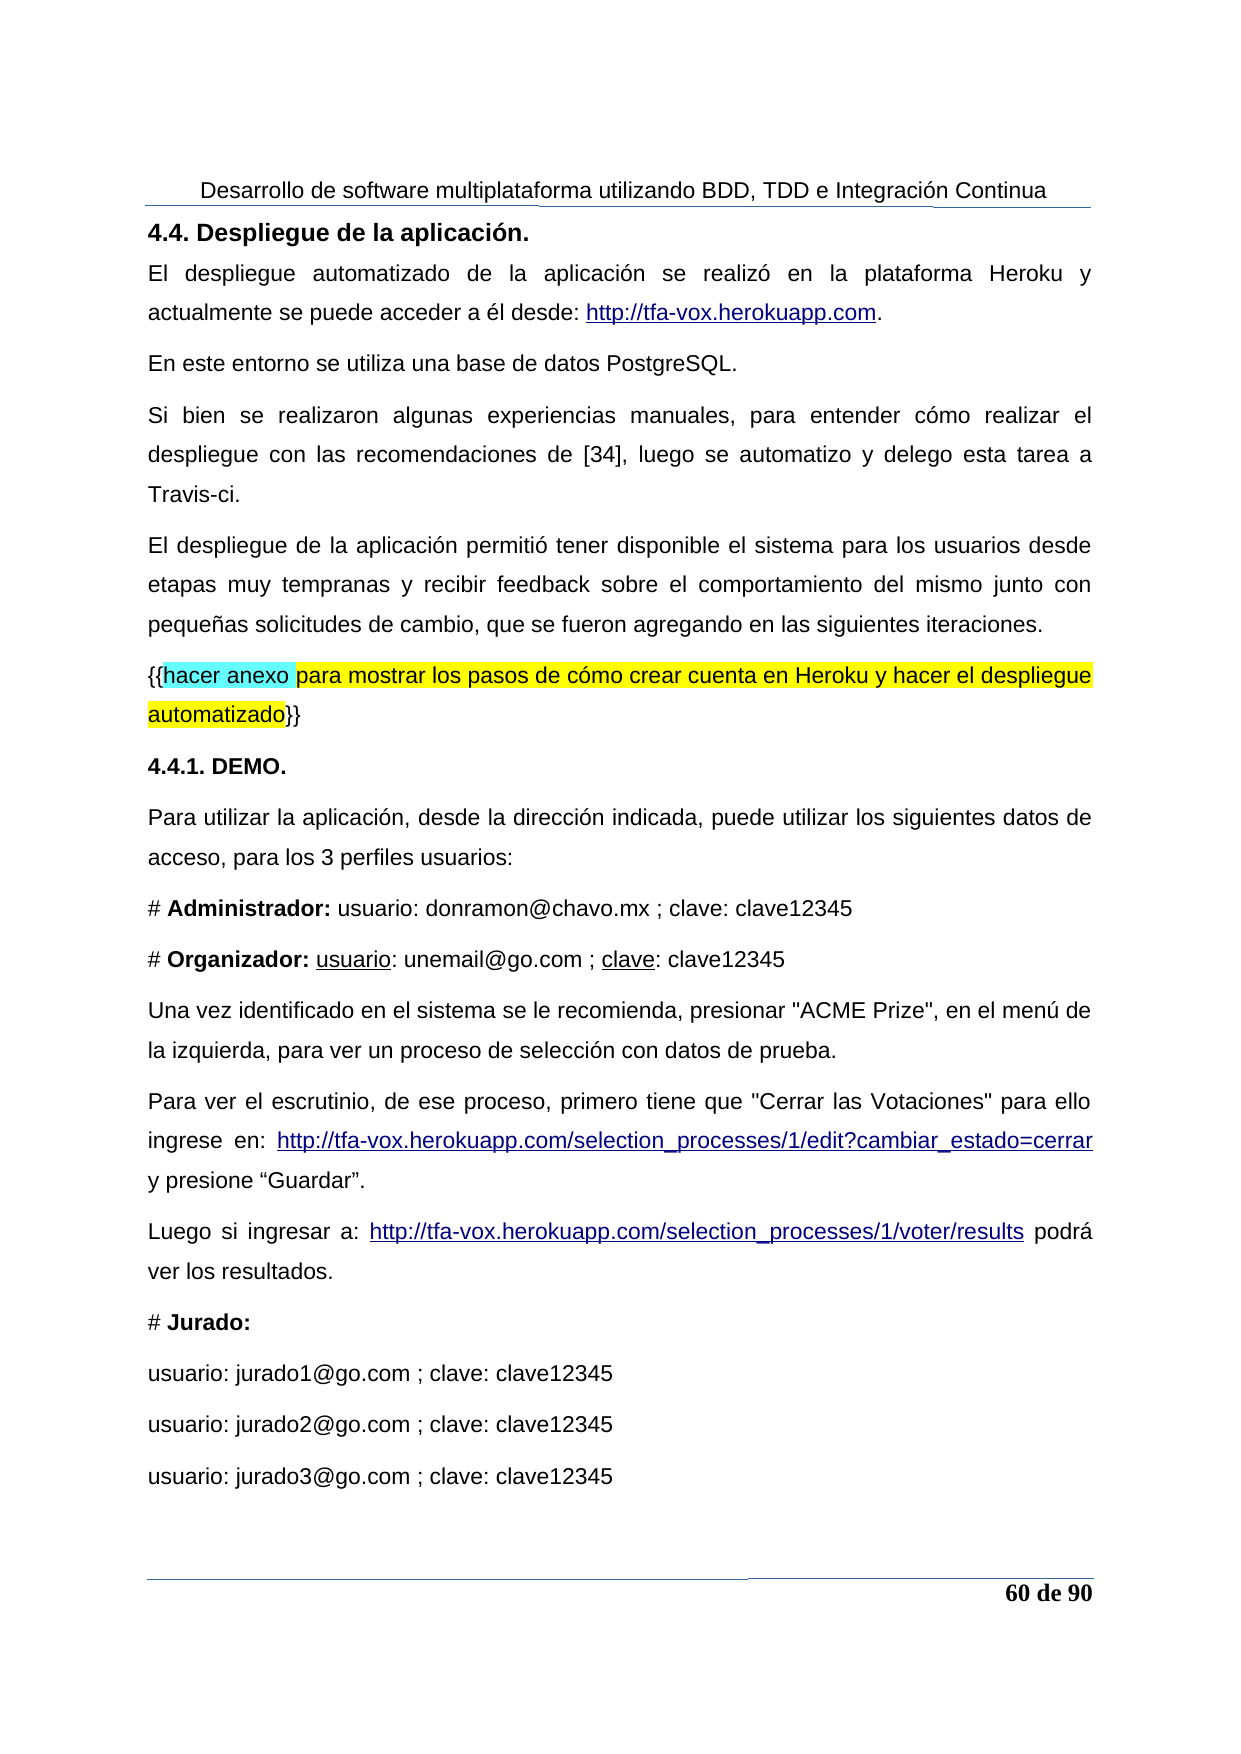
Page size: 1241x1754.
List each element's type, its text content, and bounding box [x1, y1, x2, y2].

text Una vez identificado en el sistema se le recomienda, presionar "ACME Prize", en el menú de la izquierda, para ver un proceso de selección con datos de prueba. [148, 997, 1093, 1063]
text # Organizador: usuario: unemail@go.com ; clave: clave12345 [148, 946, 1093, 972]
text 4.4.1. DEMO. [148, 753, 1093, 779]
text El despliegue automatizado de la aplicación se realizó en la plataforma Heroku y actualmente se puede acceder a él desde: http://tfa-vox.herokuapp.com. [148, 259, 1093, 325]
text usuario: jurado1@go.com ; clave: clave12345 [148, 1360, 1093, 1386]
text # Jurado: [148, 1309, 1093, 1335]
text Luego si ingresar a: http://tfa-vox.herokuapp.com/selection_processes/1/voter/results podrá ver los resultados. [148, 1218, 1093, 1284]
text El despliegue de la aplicación permitió tener disponible el sistema para los usuarios desde etapas muy tempranas y recibir feedback sobre el comportamiento del mismo junto con pequeñas solicitudes de cambio, que se fueron agregando en las siguientes iteraciones. [148, 532, 1093, 637]
text usuario: jurado2@go.com ; clave: clave12345 [148, 1411, 1093, 1438]
text {{hacer anexo para mostrar los pasos de cómo crear cuenta en Heroku y hacer el despliegue automatizado}} [148, 662, 1093, 728]
text # Administrador: usuario: donramon@chavo.mx ; clave: clave12345 [148, 895, 1093, 921]
text Para ver el escrutinio, de ese proceso, primero tiene que "Cerrar las Votaciones" para ello ingrese en: http://tfa-vox.herokuapp.com/selection_processes/1/edit?cambiar_estado=cerrar y presione “Guardar”. [148, 1088, 1093, 1193]
text En este entorno se utiliza una base de datos PostgreSQL. [148, 350, 1093, 377]
subtitle 4.4. Despliegue de la aplicación. [148, 218, 1093, 247]
text Si bien se realizaron algunas experiencias manuales, para entender cómo realizar el despliegue con las recomendaciones de [34], luego se automatizo y delego esta tarea a Travis-ci. [148, 402, 1093, 507]
text Para utilizar la aplicación, desde la dirección indicada, puede utilizar los siguientes datos de acceso, para los 3 perfiles usuarios: [148, 804, 1093, 870]
text usuario: jurado3@go.com ; clave: clave12345 [148, 1463, 1093, 1489]
